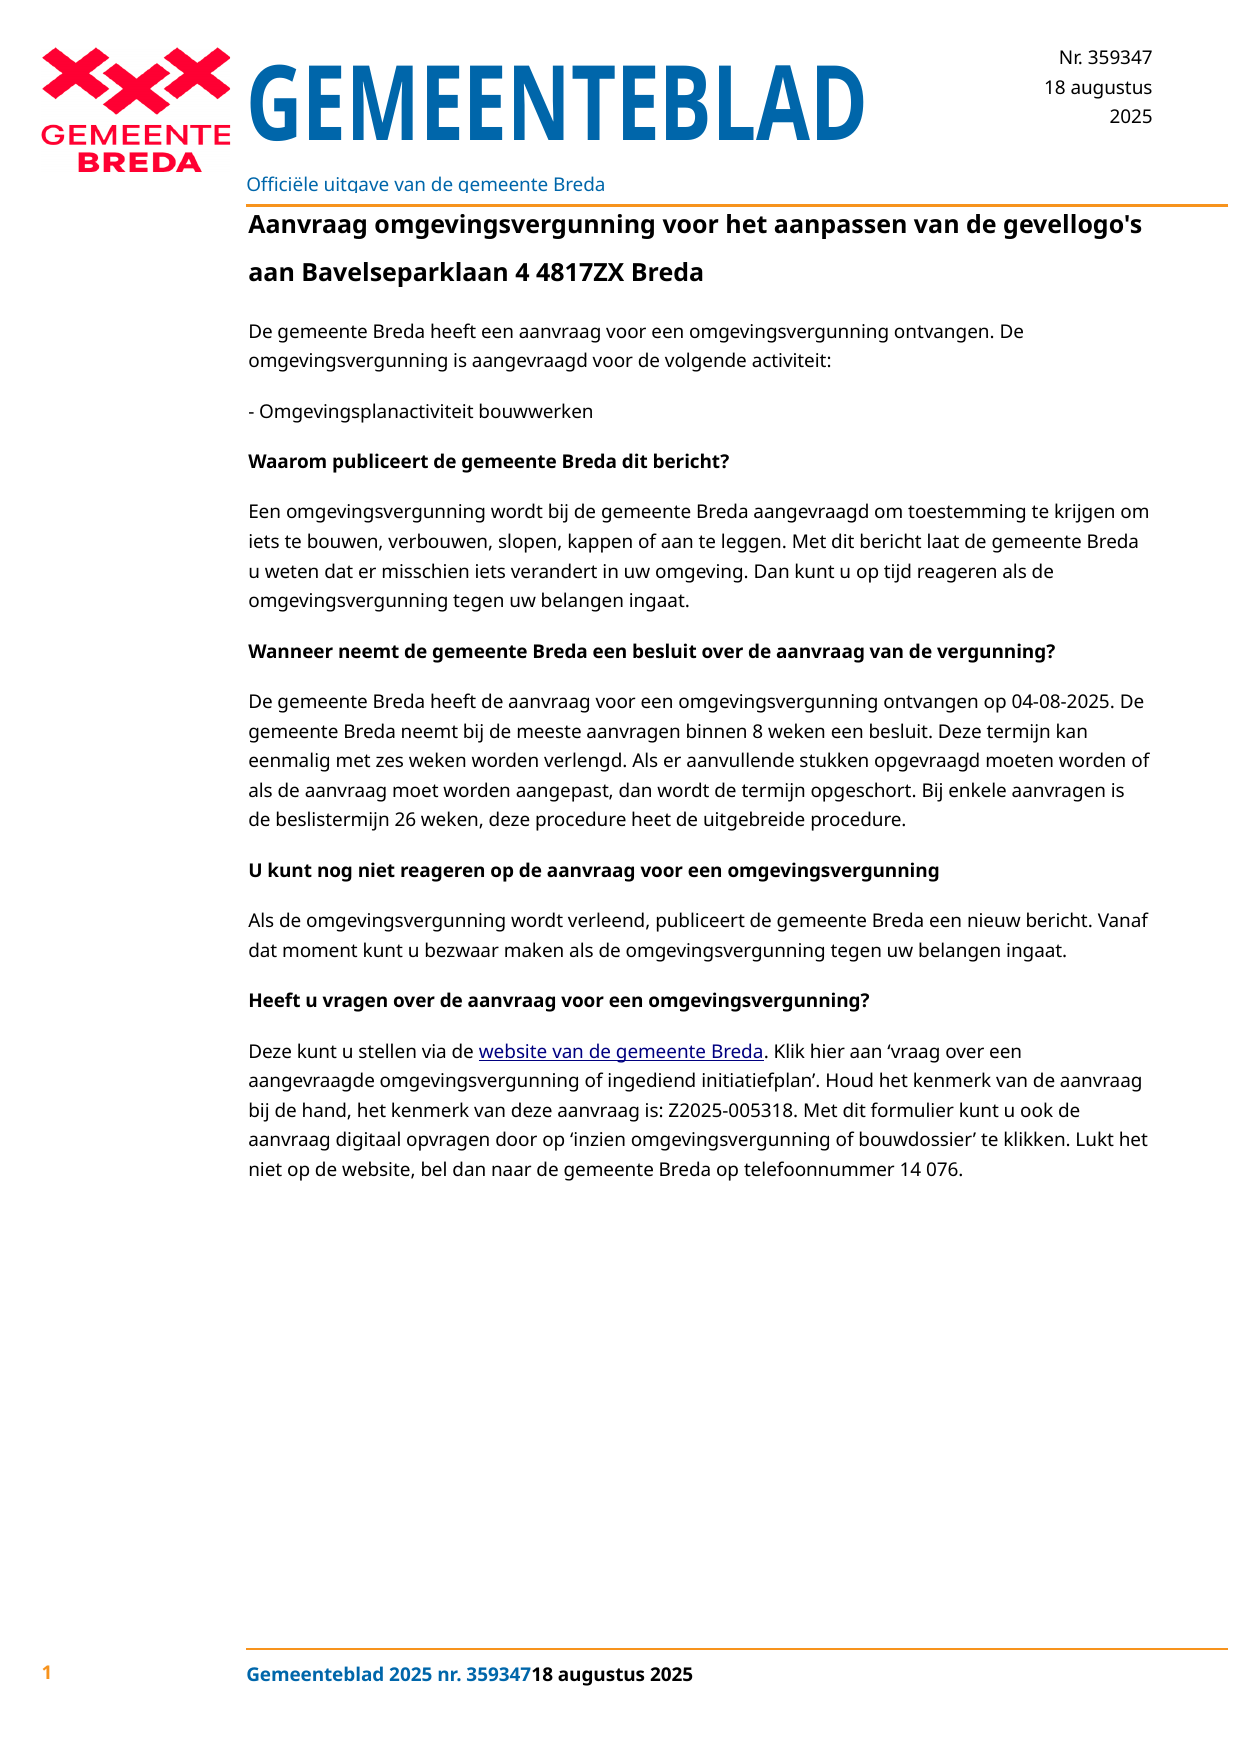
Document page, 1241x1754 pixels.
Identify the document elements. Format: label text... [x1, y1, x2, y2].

text Deze kunt u stellen via de website van de gemeente Breda. Klik hier aan ‘vraag over een aangevraagde omgevingsvergunning of ingediend initiatiefplan’. Houd het kenmerk van de aanvraag bij de hand, het kenmerk van deze aanvraag is: Z2025-005318. Met dit formulier kunt u ook de aanvraag digitaal opvragen door op ‘inzien omgevingsvergunning of bouwdossier’ te klikken. Lukt het niet op de website, bel dan naar de gemeente Breda op telefoonnummer 14 076. [248, 1038, 1152, 1182]
text Wanneer neemt de gemeente Breda een besluit over de aanvraag van de vergunning? [248, 638, 1152, 664]
text Waarom publiceert de gemeente Breda dit bericht? [248, 448, 1152, 474]
text Aanvraag omgevingsvergunning voor het aanpassen van de gevellogo's aan Bavelseparklaan 4 4817ZX Breda [248, 207, 1152, 288]
text De gemeente Breda heeft een aanvraag voor een omgevingsvergunning ontvangen. De omgevingsvergunning is aangevraagd voor de volgende activiteit: [248, 318, 1152, 373]
picture [41, 47, 231, 172]
text U kunt nog niet reageren op de aanvraag voor een omgevingsvergunning [248, 857, 1152, 883]
text Een omgevingsvergunning wordt bij de gemeente Breda aangevraagd om toestemming te krijgen om iets te bouwen, verbouwen, slopen, kappen of aan te leggen. Met dit bericht laat de gemeente Breda u weten dat er misschien iets verandert in uw omgeving. Dan kunt u op tijd reageren als de omgevingsvergunning tegen uw belangen ingaat. [248, 499, 1152, 613]
text - Omgevingsplanactiviteit bouwwerken [248, 398, 1152, 424]
text Als de omgevingsvergunning wordt verleend, publiceert de gemeente Breda een nieuw bericht. Vanaf dat moment kunt u bezwaar maken als de omgevingsvergunning tegen uw belangen ingaat. [248, 907, 1152, 963]
text Heeft u vragen over de aanvraag voor een omgevingsvergunning? [248, 987, 1152, 1013]
text De gemeente Breda heeft de aanvraag voor een omgevingsvergunning ontvangen op 04-08-2025. De gemeente Breda neemt bij de meeste aanvragen binnen 8 weken een besluit. Deze termijn kan eenmalig met zes weken worden verlengd. Als er aanvullende stukken opgevraagd moeten worden of als de aanvraag moet worden aangepast, dan wordt de termijn opgeschort. Bij enkele aanvragen is de beslistermijn 26 weken, deze procedure heet de uitgebreide procedure. [248, 688, 1152, 832]
